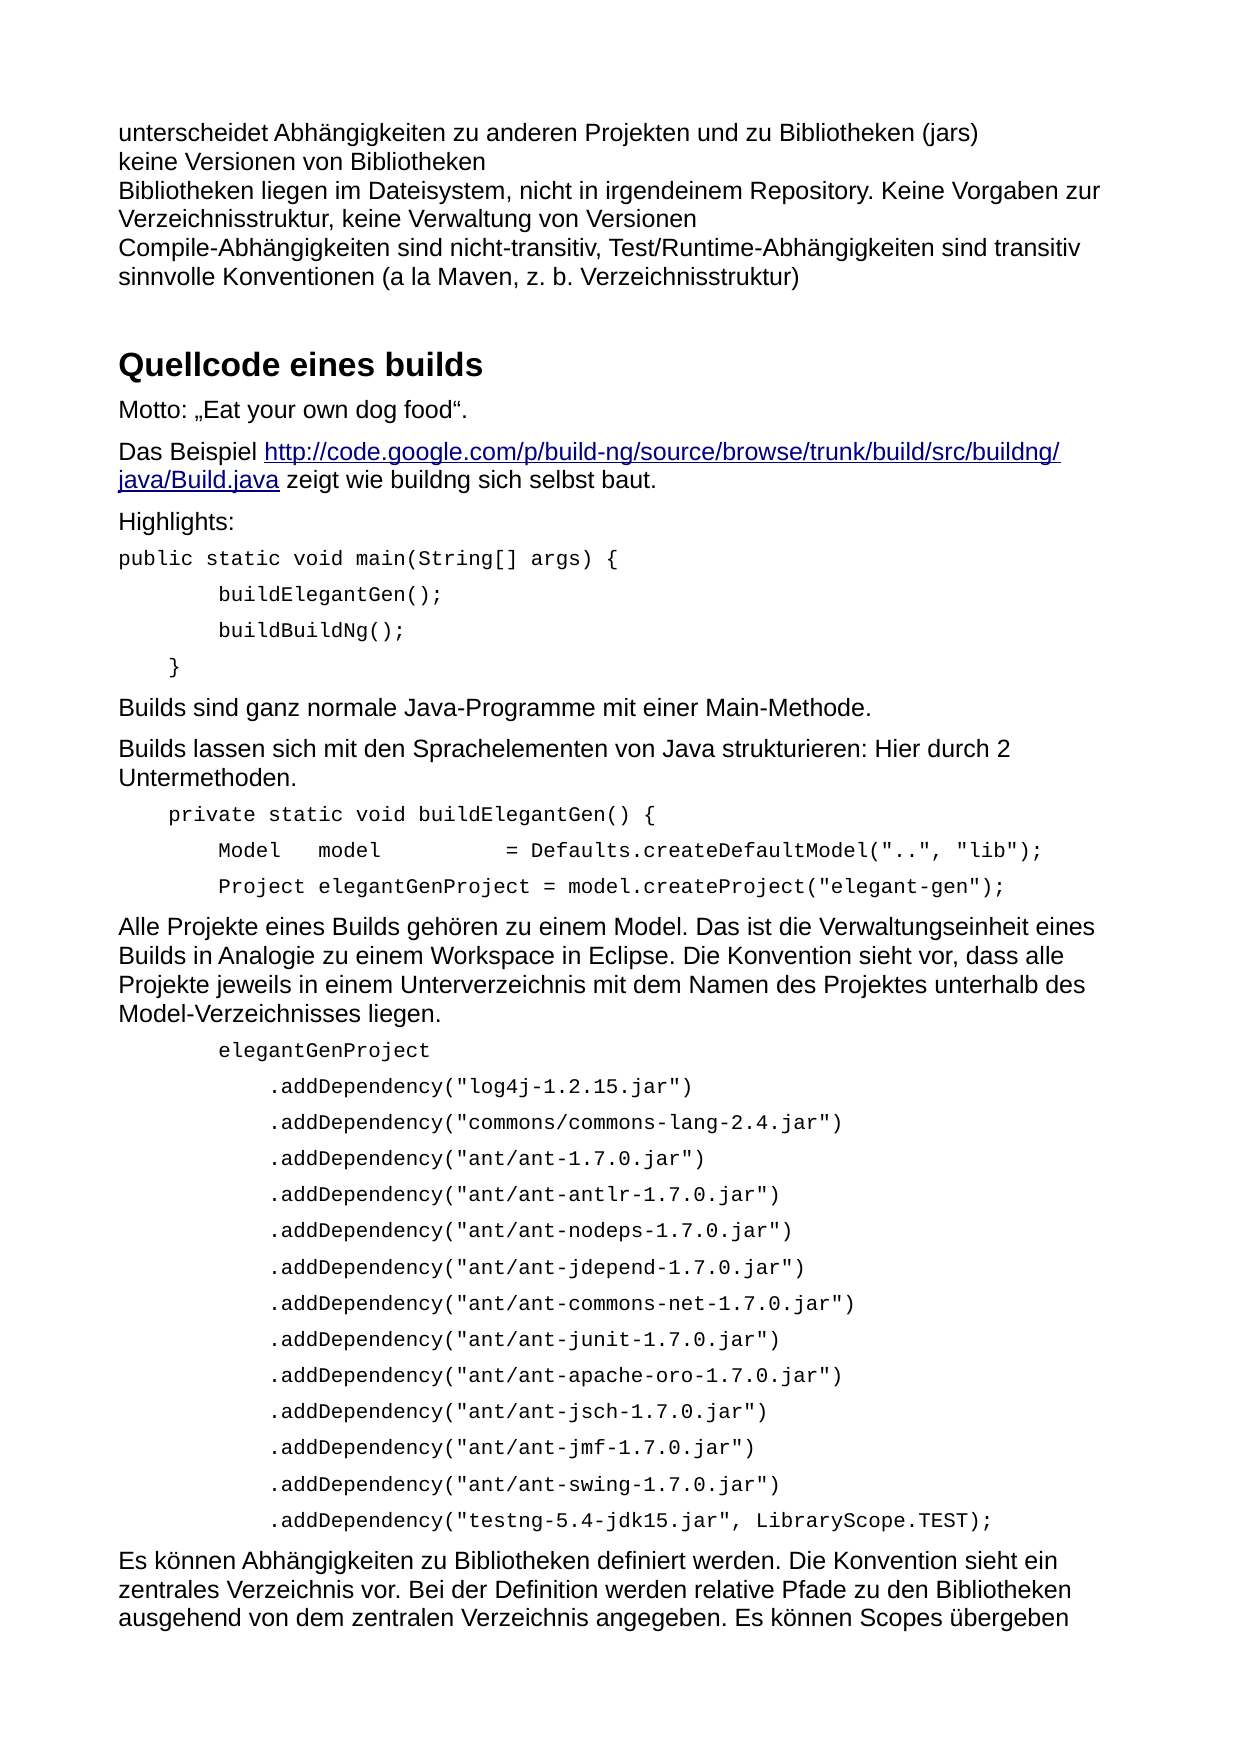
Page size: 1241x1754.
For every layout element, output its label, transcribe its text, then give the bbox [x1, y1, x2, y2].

text .addDependency("ant/ant-swing-1.7.0.jar") [118, 1473, 1122, 1497]
text .addDependency("ant/ant-antlr-1.7.0.jar") [118, 1184, 1122, 1208]
text buildElegantGen(); [118, 584, 1122, 608]
text .addDependency("ant/ant-jdepend-1.7.0.jar") [118, 1257, 1122, 1280]
text unterscheidet Abhängigkeiten zu anderen Projekten und zu Bibliotheken (jars) [118, 118, 1122, 147]
text private static void buildElegantGen() { [118, 804, 1122, 827]
text elegantGenProject [118, 1040, 1122, 1063]
text .addDependency("log4j-1.2.15.jar") [118, 1076, 1122, 1099]
text Project elegantGenProject = model.createProject("elegant-gen"); [118, 876, 1122, 900]
text .addDependency("ant/ant-nodeps-1.7.0.jar") [118, 1221, 1122, 1244]
text public static void main(String[] args) { [118, 548, 1122, 572]
text .addDependency("testng-5.4-jdk15.jar", LibraryScope.TEST); [118, 1510, 1122, 1533]
text Builds lassen sich mit den Sprachelementen von Java strukturieren: Hier durch 2 Untermethoden. [118, 734, 1122, 791]
subtitle Quellcode eines builds [118, 344, 1122, 383]
text Model model = Defaults.createDefaultModel("..", "lib"); [118, 840, 1122, 864]
text buildBuildNg(); [118, 620, 1122, 644]
text .addDependency("commons/commons-lang-2.4.jar") [118, 1112, 1122, 1136]
text .addDependency("ant/ant-commons-net-1.7.0.jar") [118, 1293, 1122, 1316]
text .addDependency("ant/ant-junit-1.7.0.jar") [118, 1329, 1122, 1353]
text } [118, 656, 1122, 680]
text Alle Projekte eines Builds gehören zu einem Model. Das ist die Verwaltungseinheit eines Builds in Analogie zu einem Workspace in Eclipse. Die Konvention sieht vor, dass alle Projekte jeweils in einem Unterverzeichnis mit dem Namen des Projektes unterhalb des Model-Verzeichnisses liegen. [118, 912, 1122, 1027]
text Das Beispiel http://code.google.com/p/build-ng/source/browse/trunk/build/src/buildng/java/Build.java zeigt wie buildng sich selbst baut. [118, 437, 1122, 494]
text Builds sind ganz normale Java-Programme mit einer Main-Methode. [118, 693, 1122, 721]
text .addDependency("ant/ant-apache-oro-1.7.0.jar") [118, 1365, 1122, 1389]
text .addDependency("ant/ant-1.7.0.jar") [118, 1148, 1122, 1172]
text Motto: „Eat your own dog food“. [118, 396, 1122, 424]
text Bibliotheken liegen im Dateisystem, nicht in irgendeinem Repository. Keine Vorgaben zur Verzeichnisstruktur, keine Verwaltung von Versionen [118, 176, 1122, 233]
text Compile-Abhängigkeiten sind nicht-transitiv, Test/Runtime-Abhängigkeiten sind transitiv [118, 233, 1122, 262]
text .addDependency("ant/ant-jsch-1.7.0.jar") [118, 1401, 1122, 1425]
text keine Versionen von Bibliotheken [118, 147, 1122, 176]
text Highlights: [118, 507, 1122, 536]
text sinnvolle Konventionen (a la Maven, z. b. Verzeichnisstruktur) [118, 262, 1122, 291]
text Es können Abhängigkeiten zu Bibliotheken definiert werden. Die Konvention sieht ein zentrales Verzeichnis vor. Bei der Definition werden relative Pfade zu den Bibliotheken ausgehend von dem zentralen Verzeichnis angegeben. Es können Scopes übergeben [118, 1546, 1122, 1632]
text .addDependency("ant/ant-jmf-1.7.0.jar") [118, 1437, 1122, 1461]
